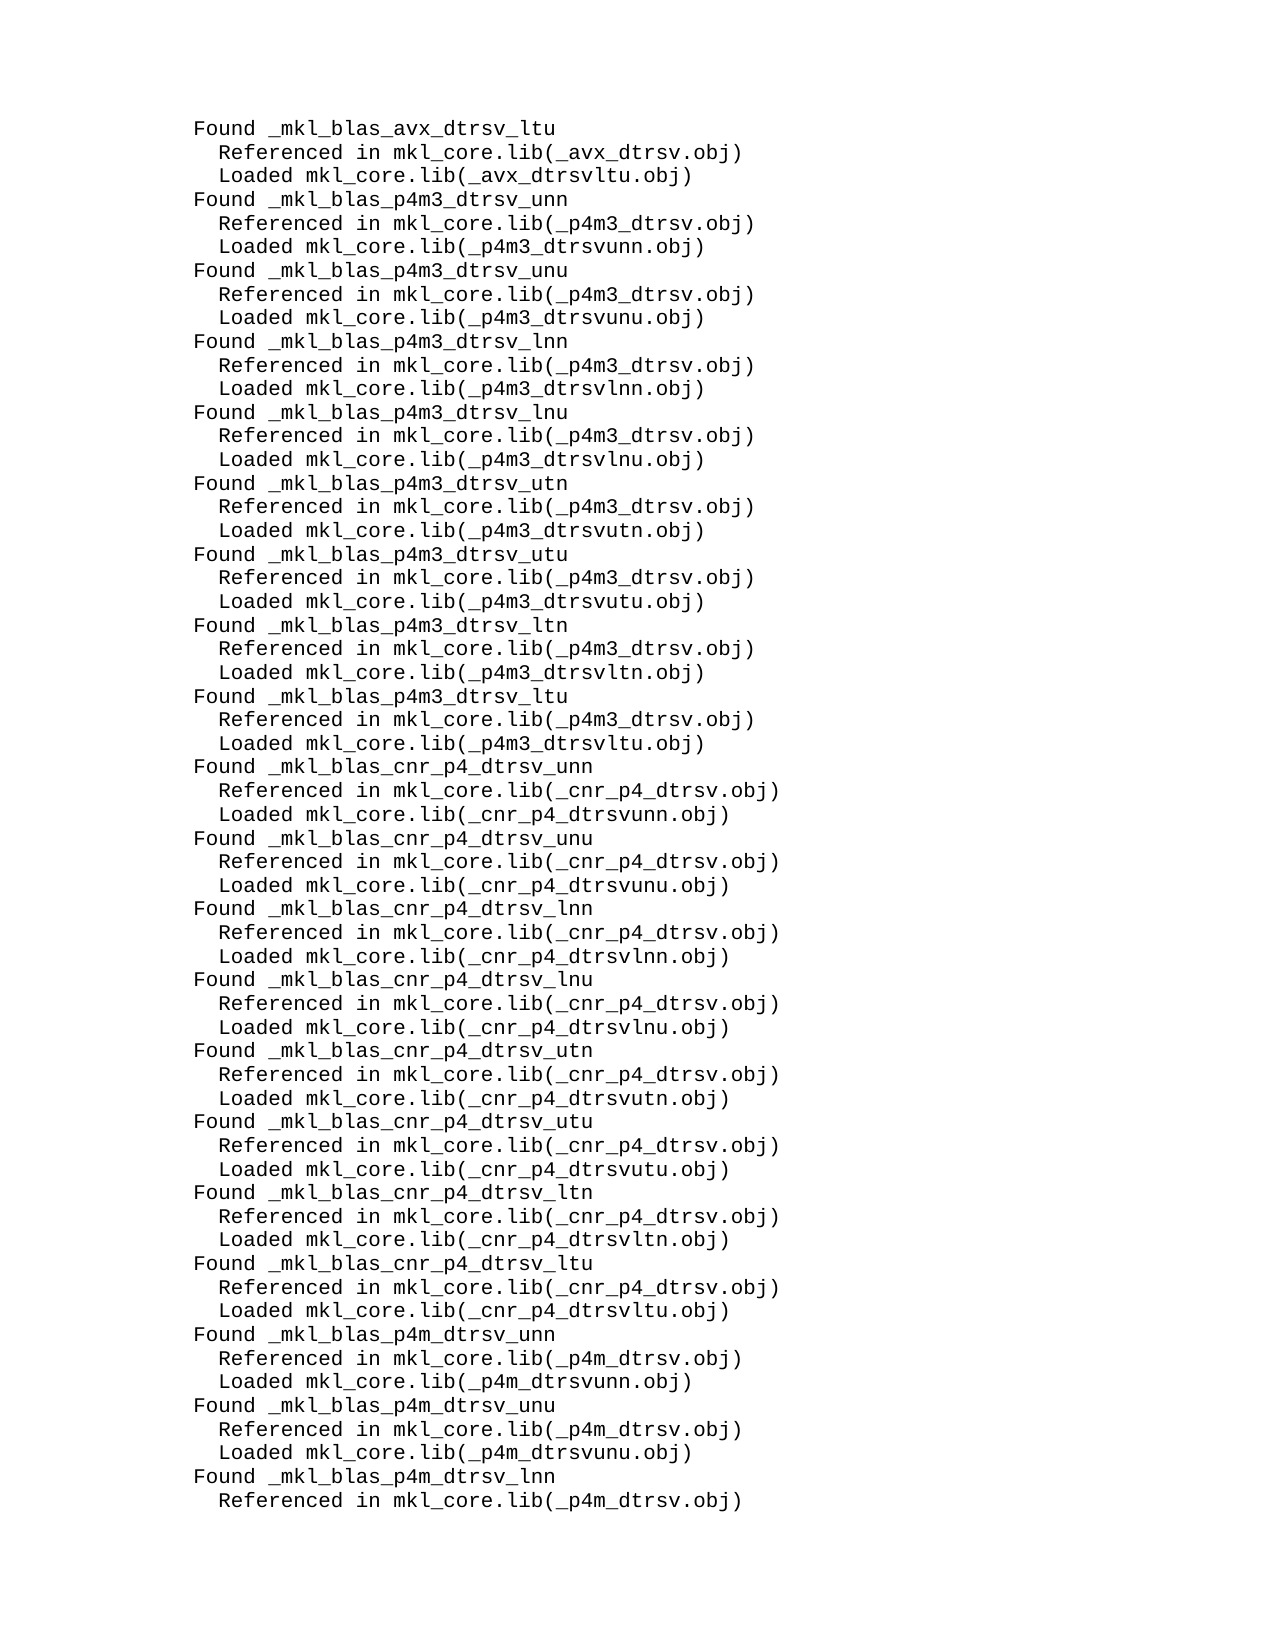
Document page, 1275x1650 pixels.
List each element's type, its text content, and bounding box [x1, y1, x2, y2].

text Found _mkl_blas_cnr_p4_dtrsv_lnn [118, 898, 1157, 922]
text Loaded mkl_core.lib(_p4m3_dtrsvunn.obj) [118, 236, 1157, 260]
text Found _mkl_blas_p4m3_dtrsv_lnu [118, 402, 1157, 426]
text Loaded mkl_core.lib(_avx_dtrsvltu.obj) [118, 165, 1157, 189]
text Loaded mkl_core.lib(_cnr_p4_dtrsvlnu.obj) [118, 1017, 1157, 1040]
text Loaded mkl_core.lib(_cnr_p4_dtrsvltn.obj) [118, 1229, 1157, 1253]
text Found _mkl_blas_p4m3_dtrsv_ltn [118, 615, 1157, 638]
text Loaded mkl_core.lib(_cnr_p4_dtrsvutu.obj) [118, 1158, 1157, 1182]
text Loaded mkl_core.lib(_p4m3_dtrsvltn.obj) [118, 662, 1157, 686]
text Found _mkl_blas_p4m3_dtrsv_utu [118, 544, 1157, 567]
text Referenced in mkl_core.lib(_p4m3_dtrsv.obj) [118, 354, 1157, 378]
text Found _mkl_blas_p4m_dtrsv_lnn [118, 1466, 1157, 1489]
text Referenced in mkl_core.lib(_p4m3_dtrsv.obj) [118, 496, 1157, 520]
text Referenced in mkl_core.lib(_p4m3_dtrsv.obj) [118, 426, 1157, 449]
text Loaded mkl_core.lib(_p4m3_dtrsvutn.obj) [118, 520, 1157, 544]
text Found _mkl_blas_cnr_p4_dtrsv_ltn [118, 1182, 1157, 1206]
text Found _mkl_blas_avx_dtrsv_ltu [118, 118, 1157, 142]
text Referenced in mkl_core.lib(_cnr_p4_dtrsv.obj) [118, 1064, 1157, 1088]
text Referenced in mkl_core.lib(_p4m3_dtrsv.obj) [118, 709, 1157, 733]
text Found _mkl_blas_cnr_p4_dtrsv_lnu [118, 969, 1157, 993]
text Found _mkl_blas_cnr_p4_dtrsv_unn [118, 757, 1157, 780]
text Loaded mkl_core.lib(_p4m3_dtrsvlnu.obj) [118, 449, 1157, 473]
text Referenced in mkl_core.lib(_cnr_p4_dtrsv.obj) [118, 993, 1157, 1017]
text Referenced in mkl_core.lib(_avx_dtrsv.obj) [118, 142, 1157, 165]
text Found _mkl_blas_cnr_p4_dtrsv_utu [118, 1111, 1157, 1135]
text Found _mkl_blas_cnr_p4_dtrsv_unu [118, 827, 1157, 851]
text Referenced in mkl_core.lib(_cnr_p4_dtrsv.obj) [118, 1135, 1157, 1158]
text Loaded mkl_core.lib(_p4m3_dtrsvunu.obj) [118, 307, 1157, 331]
text Referenced in mkl_core.lib(_p4m3_dtrsv.obj) [118, 213, 1157, 236]
text Referenced in mkl_core.lib(_cnr_p4_dtrsv.obj) [118, 851, 1157, 875]
text Referenced in mkl_core.lib(_p4m_dtrsv.obj) [118, 1489, 1157, 1513]
text Loaded mkl_core.lib(_p4m_dtrsvunn.obj) [118, 1371, 1157, 1395]
text Found _mkl_blas_p4m3_dtrsv_ltu [118, 686, 1157, 709]
text Referenced in mkl_core.lib(_cnr_p4_dtrsv.obj) [118, 780, 1157, 804]
text Loaded mkl_core.lib(_cnr_p4_dtrsvlnn.obj) [118, 946, 1157, 969]
text Found _mkl_blas_p4m3_dtrsv_utn [118, 473, 1157, 496]
text Found _mkl_blas_p4m3_dtrsv_unn [118, 189, 1157, 213]
text Found _mkl_blas_p4m3_dtrsv_unu [118, 260, 1157, 284]
text Referenced in mkl_core.lib(_p4m3_dtrsv.obj) [118, 638, 1157, 662]
text Found _mkl_blas_p4m_dtrsv_unu [118, 1395, 1157, 1419]
text Loaded mkl_core.lib(_cnr_p4_dtrsvunu.obj) [118, 875, 1157, 898]
text Loaded mkl_core.lib(_p4m3_dtrsvltu.obj) [118, 733, 1157, 757]
text Referenced in mkl_core.lib(_cnr_p4_dtrsv.obj) [118, 1277, 1157, 1300]
text Referenced in mkl_core.lib(_p4m3_dtrsv.obj) [118, 567, 1157, 591]
text Loaded mkl_core.lib(_cnr_p4_dtrsvunn.obj) [118, 804, 1157, 827]
text Referenced in mkl_core.lib(_cnr_p4_dtrsv.obj) [118, 922, 1157, 946]
text Loaded mkl_core.lib(_p4m3_dtrsvlnn.obj) [118, 378, 1157, 402]
text Referenced in mkl_core.lib(_p4m_dtrsv.obj) [118, 1348, 1157, 1371]
text Referenced in mkl_core.lib(_p4m_dtrsv.obj) [118, 1419, 1157, 1442]
text Found _mkl_blas_p4m3_dtrsv_lnn [118, 331, 1157, 354]
text Loaded mkl_core.lib(_cnr_p4_dtrsvltu.obj) [118, 1300, 1157, 1324]
text Found _mkl_blas_cnr_p4_dtrsv_utn [118, 1040, 1157, 1064]
text Loaded mkl_core.lib(_p4m_dtrsvunu.obj) [118, 1442, 1157, 1466]
text Found _mkl_blas_p4m_dtrsv_unn [118, 1324, 1157, 1348]
text Found _mkl_blas_cnr_p4_dtrsv_ltu [118, 1253, 1157, 1277]
text Loaded mkl_core.lib(_p4m3_dtrsvutu.obj) [118, 591, 1157, 615]
text Loaded mkl_core.lib(_cnr_p4_dtrsvutn.obj) [118, 1088, 1157, 1111]
text Referenced in mkl_core.lib(_p4m3_dtrsv.obj) [118, 284, 1157, 307]
text Referenced in mkl_core.lib(_cnr_p4_dtrsv.obj) [118, 1206, 1157, 1229]
